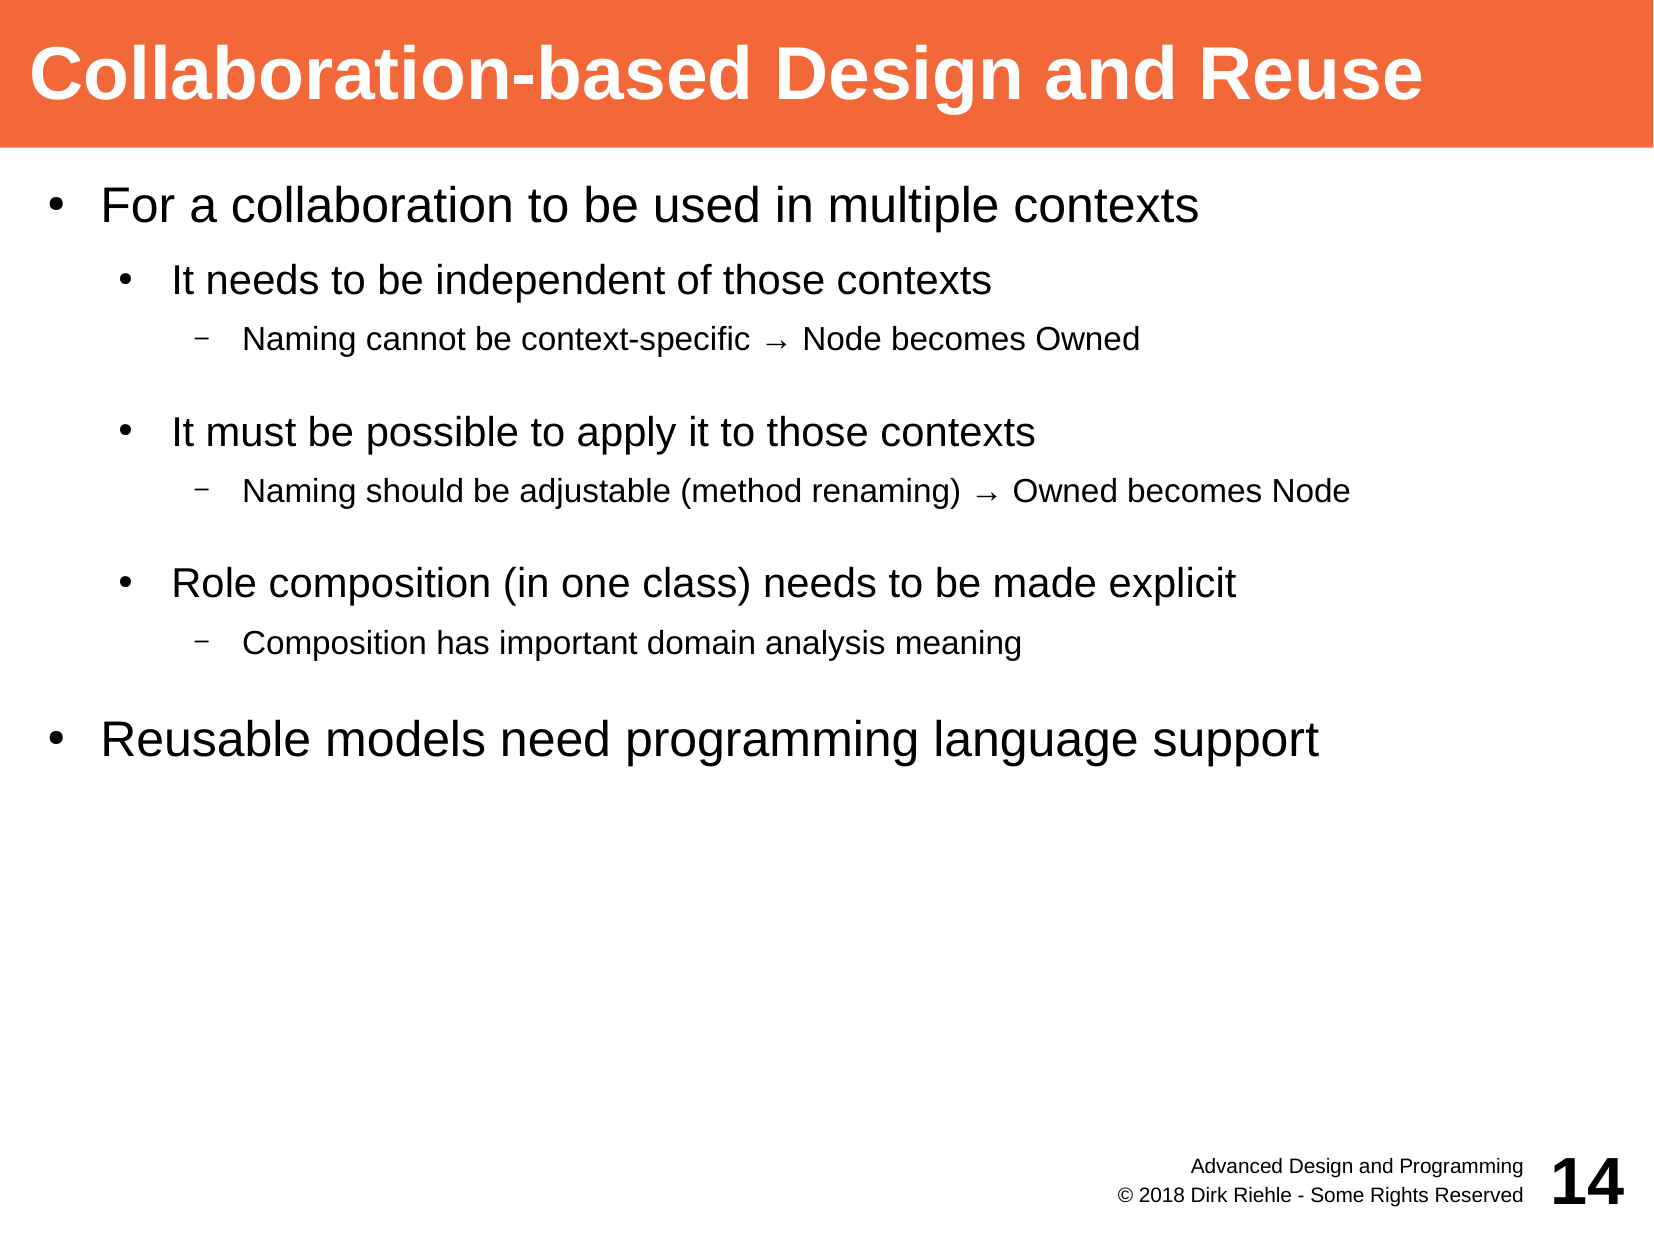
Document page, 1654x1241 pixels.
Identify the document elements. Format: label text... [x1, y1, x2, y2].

title Collaboration-based Design and Reuse [0, 0, 1654, 148]
list For a collaboration to be used in multiple contexts It needs to be independent of those contexts Naming cannot be context-specific → Node becomes Owned It must be possible to apply it to those contexts Naming should be adjustable (method renaming) → Owned becomes Node Role composition (in one class) needs to be made explicit Composition has important domain analysis meaning Reusable models need programming language support [29, 177, 1625, 1063]
